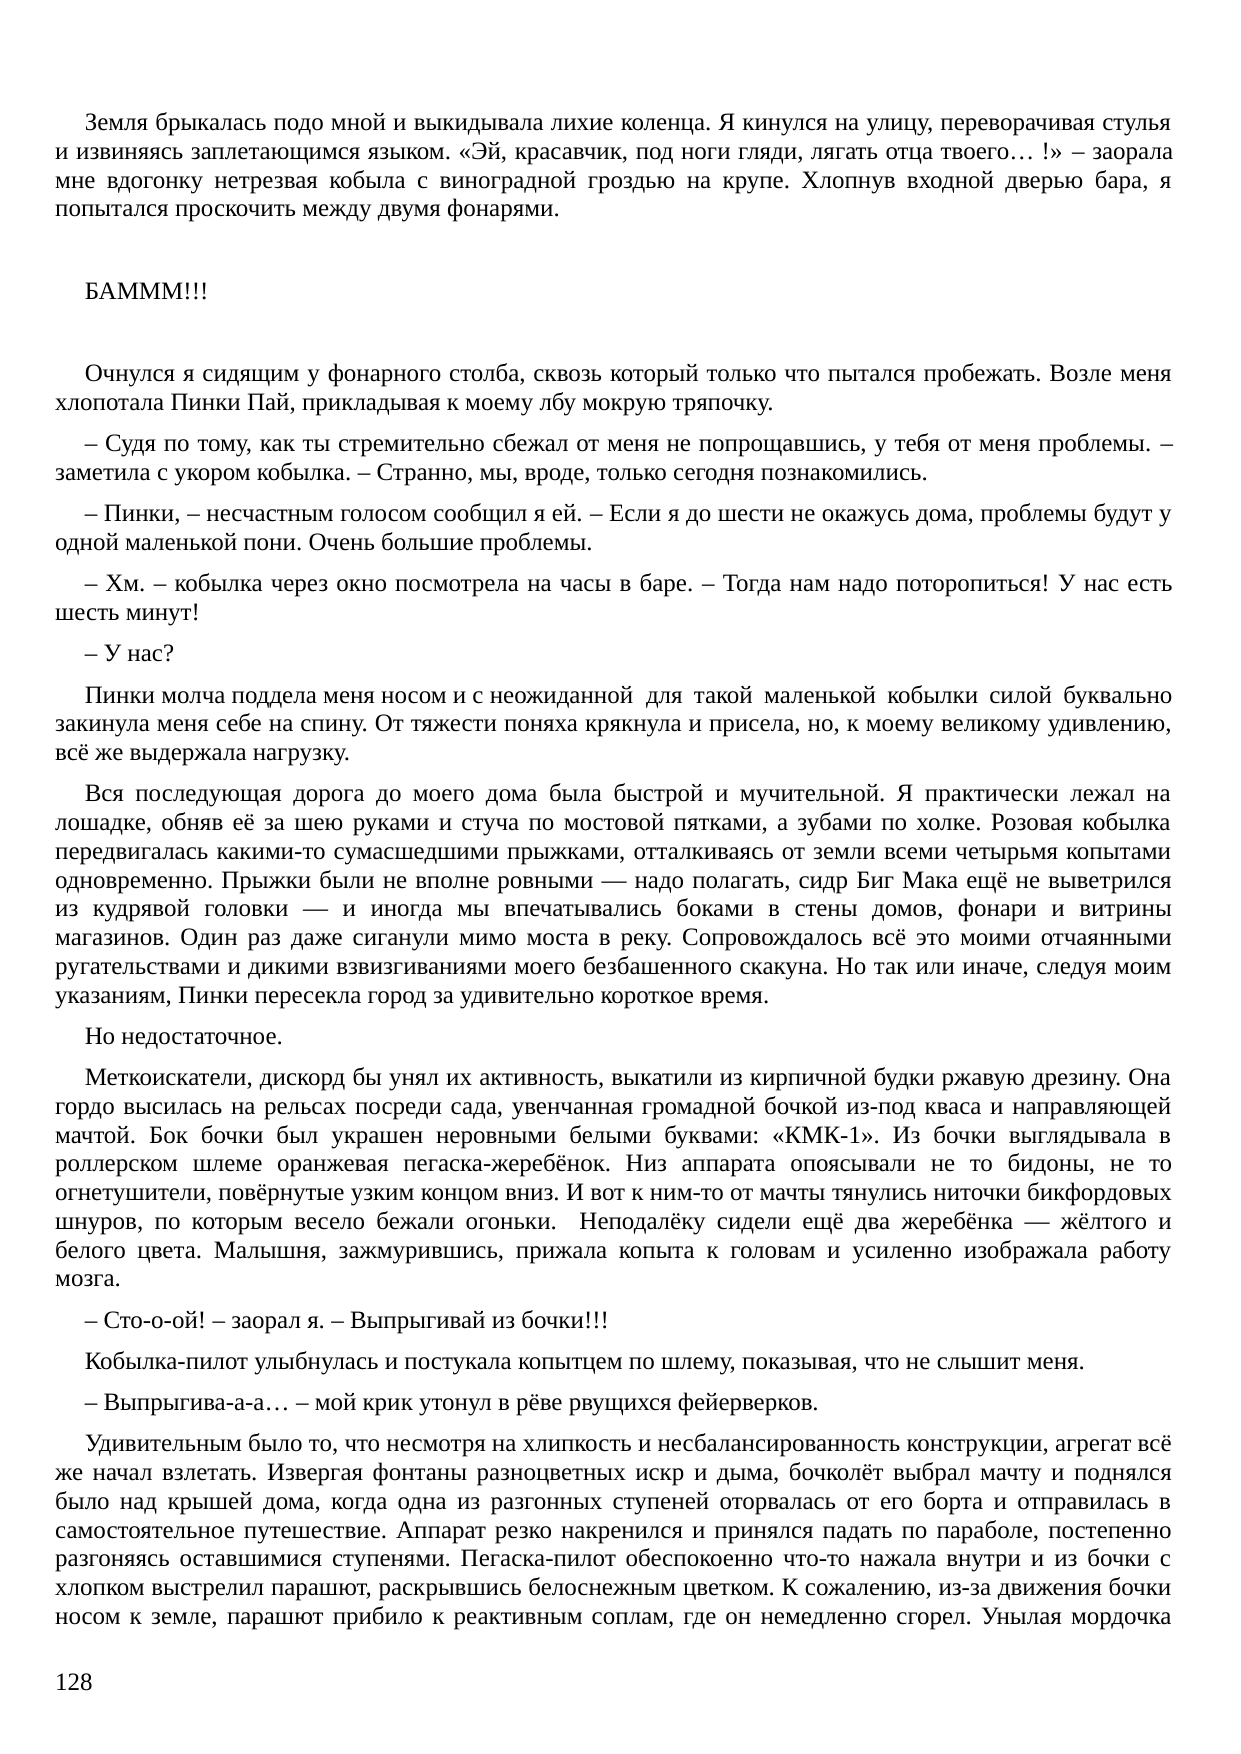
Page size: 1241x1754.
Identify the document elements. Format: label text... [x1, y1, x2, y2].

text БАМММ!!! [55, 276, 1173, 305]
text Кобылка-пилот улыбнулась и постукала копытцем по шлему, показывая, что не слышит меня. [55, 1346, 1173, 1375]
text Земля брыкалась подо мной и выкидывала лихие коленца. Я кинулся на улицу, переворачивая стулья и извиняясь заплетающимся языком. «Эй, красавчик, под ноги гляди, лягать отца твоего… !» – заорала мне вдогонку нетрезвая кобыла с виноградной гроздью на крупе. Хлопнув входной дверью бара, я попытался проскочить между двумя фонарями. [55, 107, 1173, 222]
text – Пинки, – несчастным голосом сообщил я ей. – Если я до шести не окажусь дома, проблемы будут у одной маленькой пони. Очень большие проблемы. [55, 498, 1173, 556]
text Очнулся я сидящим у фонарного столба, сквозь который только что пытался пробежать. Возле меня хлопотала Пинки Пай, прикладывая к моему лбу мокрую тряпочку. [55, 358, 1173, 416]
text Удивительным было то, что несмотря на хлипкость и несбалансированность конструкции, агрегат всё же начал взлетать. Извергая фонтаны разноцветных искр и дыма, бочколёт выбрал мачту и поднялся было над крышей дома, когда одна из разгонных ступеней оторвалась от его борта и отправилась в самостоятельное путешествие. Аппарат резко накренился и принялся падать по параболе, постепенно разгоняясь оставшимися ступенями. Пегаска-пилот обеспокоенно что-то нажала внутри и из бочки с хлопком выстрелил парашют, раскрывшись белоснежным цветком. К сожалению, из-за движения бочки носом к земле, парашют прибило к реактивным соплам, где он немедленно сгорел. Унылая мордочка [55, 1428, 1173, 1630]
text – Судя по тому, как ты стремительно сбежал от меня не попрощавшись, у тебя от меня проблемы. – заметила с укором кобылка. – Странно, мы, вроде, только сегодня познакомились. [55, 428, 1173, 486]
text Вся последующая дорога до моего дома была быстрой и мучительной. Я практически лежал на лошадке, обняв её за шею руками и стуча по мостовой пятками, а зубами по холке. Розовая кобылка передвигалась какими-то сумасшедшими прыжками, отталкиваясь от земли всеми четырьмя копытами одновременно. Прыжки были не вполне ровными — надо полагать, сидр Биг Мака ещё не выветрился из кудрявой головки — и иногда мы впечатывались боками в стены домов, фонари и витрины магазинов. Один раз даже сиганули мимо моста в реку. Сопровождалось всё это моими отчаянными ругательствами и дикими взвизгиваниями моего безбашенного скакуна. Но так или иначе, следуя моим указаниям, Пинки пересекла город за удивительно короткое время. [55, 778, 1173, 1008]
text – Хм. – кобылка через окно посмотрела на часы в баре. – Тогда нам надо поторопиться! У нас есть шесть минут! [55, 568, 1173, 626]
text Но недостаточное. [55, 1021, 1173, 1050]
text – У нас? [55, 638, 1173, 667]
text Пинки молча поддела меня носом и с неожиданной для такой маленькой кобылки силой буквально закинула меня себе на спину. От тяжести поняха крякнула и присела, но, к моему великому удивлению, всё же выдержала нагрузку. [55, 680, 1173, 766]
text – Выпрыгива-а-а… – мой крик утонул в рёве рвущихся фейерверков. [55, 1387, 1173, 1416]
text – Сто-о-ой! – заорал я. – Выпрыгивай из бочки!!! [55, 1305, 1173, 1333]
text Меткоискатели, дискорд бы унял их активность, выкатили из кирпичной будки ржавую дрезину. Она гордо высилась на рельсах посреди сада, увенчанная громадной бочкой из-под кваса и направляющей мачтой. Бок бочки был украшен неровными белыми буквами: «КМК-1». Из бочки выглядывала в роллерском шлеме оранжевая пегаска-жеребёнок. Низ аппарата опоясывали не то бидоны, не то огнетушители, повёрнутые узким концом вниз. И вот к ним-то от мачты тянулись ниточки бикфордовых шнуров, по которым весело бежали огоньки. Неподалёку сидели ещё два жеребёнка — жёлтого и белого цвета. Малышня, зажмурившись, прижала копыта к головам и усиленно изображала работу мозга. [55, 1062, 1173, 1292]
